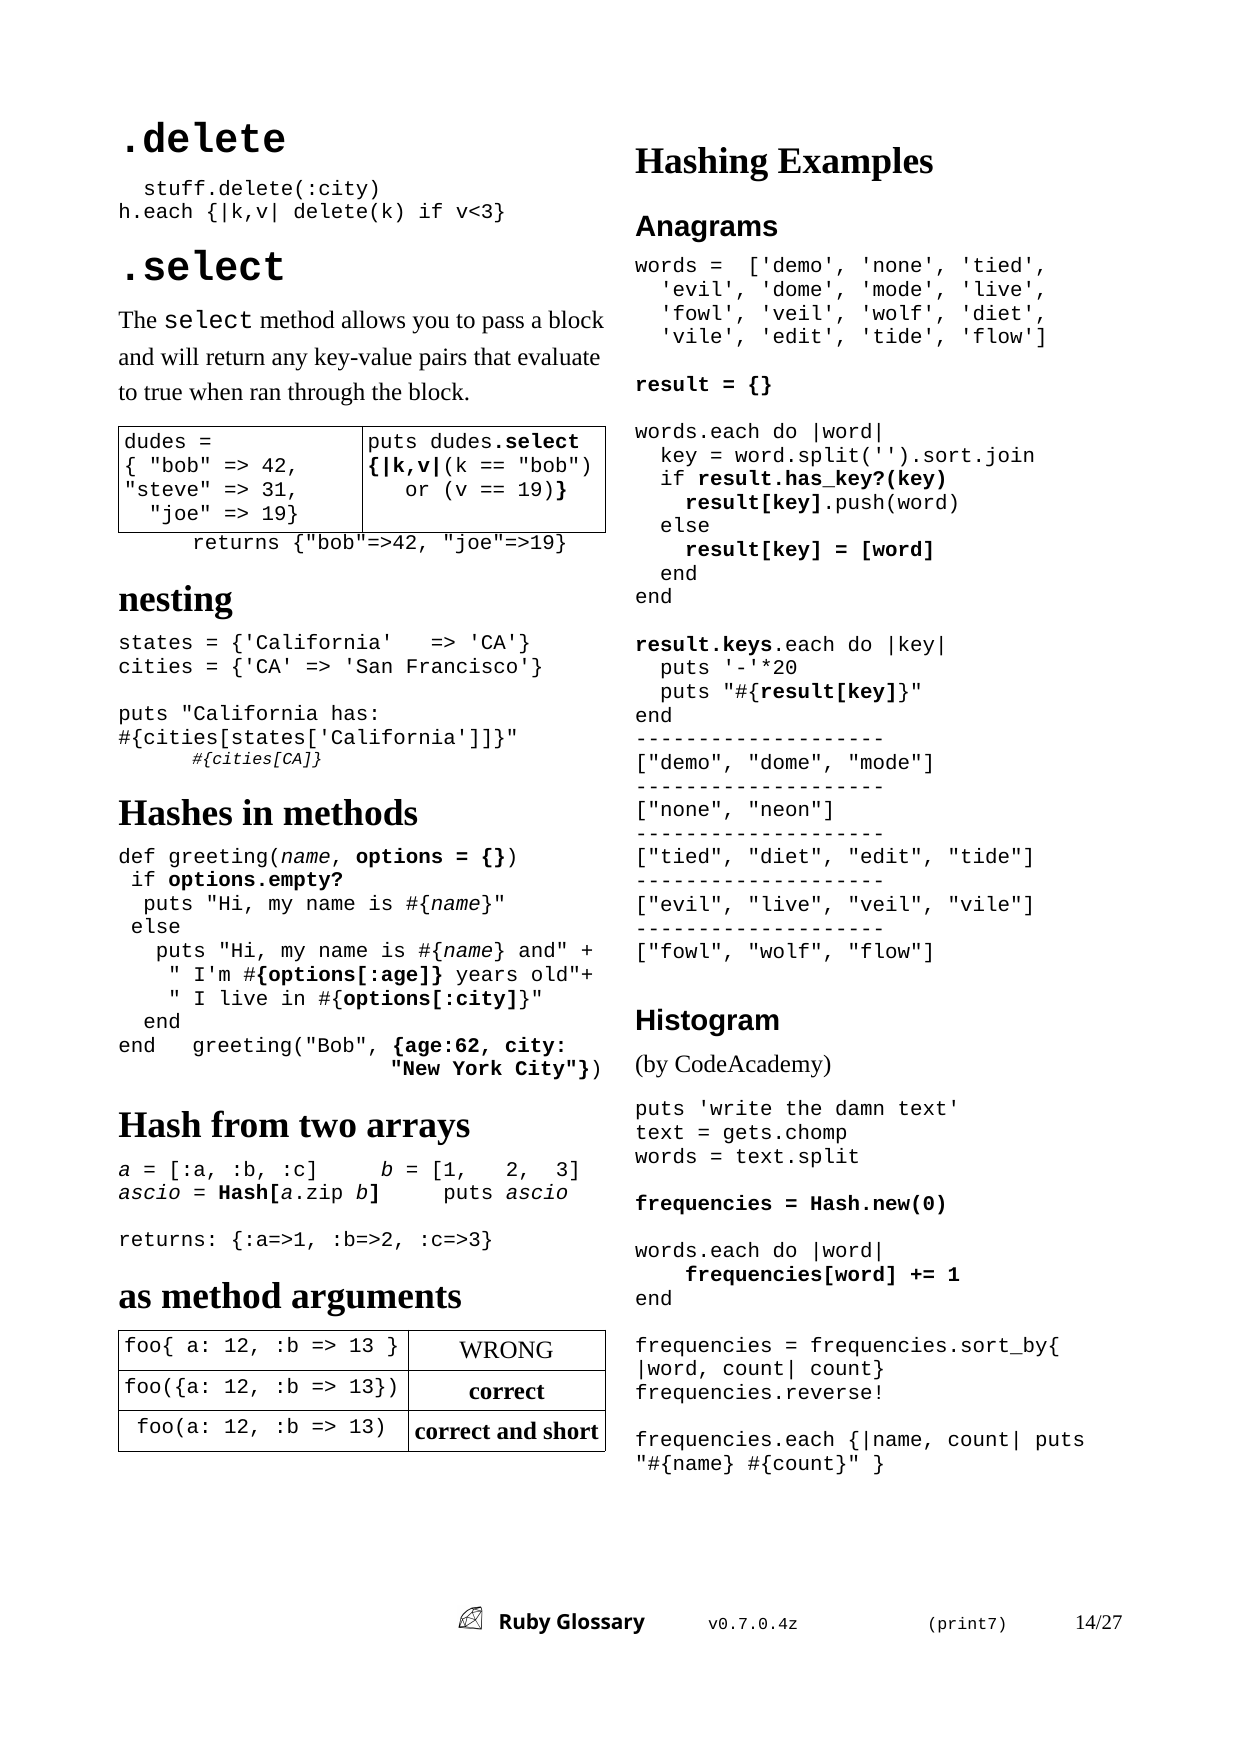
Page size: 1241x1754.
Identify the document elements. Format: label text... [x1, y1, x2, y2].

text words.each do |word| [635, 1240, 1122, 1264]
text 'vile', 'edit', 'tide', 'flow'] [635, 326, 1122, 350]
text words = ['demo', 'none', 'tied', [635, 255, 1122, 279]
text result[key] = [word] [635, 539, 1122, 563]
text puts "#{result[key]}" [635, 681, 1122, 705]
text -------------------- [635, 870, 1122, 894]
text end greeting("Bob", {age:62, city: "New York City"}) [118, 1035, 605, 1082]
text if options.empty? [118, 869, 605, 893]
text a = [:a, :b, :c] b = [1, 2, 3] [118, 1158, 605, 1182]
text returns: {:a=>1, :b=>2, :c=>3} [118, 1229, 605, 1253]
text frequencies.reverse! [635, 1382, 1122, 1406]
subtitle Hash from two arrays [118, 1103, 605, 1146]
subtitle as method arguments [118, 1274, 605, 1317]
text key = word.split('').sort.join [635, 444, 1122, 468]
text puts "Hi, my name is #{name}" [118, 893, 605, 917]
text ["demo", "dome", "mode"] [635, 752, 1122, 776]
text end [118, 1011, 605, 1035]
text words = text.split [635, 1146, 1122, 1169]
text #{cities[CA]} [118, 750, 605, 769]
text " I'm #{options[:age]} years old"+ [118, 964, 605, 987]
text result = {} [635, 374, 1122, 397]
text ["none", "neon"] [635, 799, 1122, 823]
text frequencies = frequencies.sort_by{ [635, 1335, 1122, 1358]
text 'fowl', 'veil', 'wolf', 'diet', [635, 303, 1122, 326]
text states = {'California' => 'CA'} [118, 632, 605, 656]
table_header puts dudes.select {|k,v|(k == "bob") or (v == 19)} [363, 427, 605, 532]
text else [635, 516, 1122, 539]
text text = gets.chomp [635, 1122, 1122, 1146]
subtitle Hashing Examples [635, 139, 1122, 182]
text result.keys.each do |key| [635, 634, 1122, 657]
table_cell correct and short [409, 1411, 605, 1451]
subtitle Histogram [635, 1003, 1122, 1037]
text -------------------- [635, 728, 1122, 752]
text end [635, 586, 1122, 610]
text words.each do |word| [635, 421, 1122, 444]
text puts "California has: #{cities[states['California']]}" [118, 703, 605, 750]
subtitle Anagrams [635, 209, 1122, 243]
text ["evil", "live", "veil", "vile"] [635, 894, 1122, 917]
text frequencies.each {|name, count| puts "#{name} #{count}" } [635, 1429, 1122, 1477]
text ascio = Hash[a.zip b] puts ascio [118, 1182, 605, 1206]
text 'evil', 'dome', 'mode', 'live', [635, 279, 1122, 303]
text -------------------- [635, 823, 1122, 847]
text h.each {|k,v| delete(k) if v<3} [118, 201, 605, 225]
text ["fowl", "wolf", "flow"] [635, 941, 1122, 965]
table_cell foo(a: 12, :b => 13) [119, 1411, 408, 1451]
text def greeting(name, options = {}) [118, 846, 605, 869]
text else [118, 917, 605, 940]
table_header WRONG [409, 1331, 605, 1370]
text frequencies = Hash.new(0) [635, 1193, 1122, 1217]
subtitle .delete [118, 118, 605, 165]
text puts 'write the damn text' [635, 1098, 1122, 1122]
table_cell correct [409, 1371, 605, 1410]
subtitle .select [118, 246, 605, 293]
text if result.has_key?(key) [635, 468, 1122, 492]
text -------------------- [635, 917, 1122, 941]
table_header foo{ a: 12, :b => 13 } [119, 1331, 408, 1370]
text puts "Hi, my name is #{name} and" + [118, 940, 605, 964]
text ["tied", "diet", "edit", "tide"] [635, 847, 1122, 870]
text stuff.delete(:city) [118, 178, 605, 201]
text end [635, 1287, 1122, 1311]
text The select method allows you to pass a block and will return any key-value pairs that evaluate to true when ran through the block. [118, 306, 605, 405]
text puts '-'*20 [635, 657, 1122, 681]
text frequencies[word] += 1 [635, 1264, 1122, 1287]
text (by CodeAcademy) [635, 1049, 1122, 1078]
subtitle Hashes in methods [118, 790, 605, 833]
subtitle nesting [118, 576, 605, 619]
text end [635, 705, 1122, 728]
text cities = {'CA' => 'San Francisco'} [118, 656, 605, 679]
text end [635, 563, 1122, 586]
text returns {"bob"=>42, "joe"=>19} [118, 533, 605, 556]
text |word, count| count} [635, 1358, 1122, 1382]
table_header dudes = { "bob" => 42, "steve" => 31, "joe" => 19} [119, 427, 362, 532]
text " I live in #{options[:city]}" [118, 987, 605, 1011]
table_cell foo({a: 12, :b => 13}) [119, 1371, 408, 1410]
picture [456, 1605, 483, 1630]
text result[key].push(word) [635, 492, 1122, 516]
text -------------------- [635, 776, 1122, 799]
